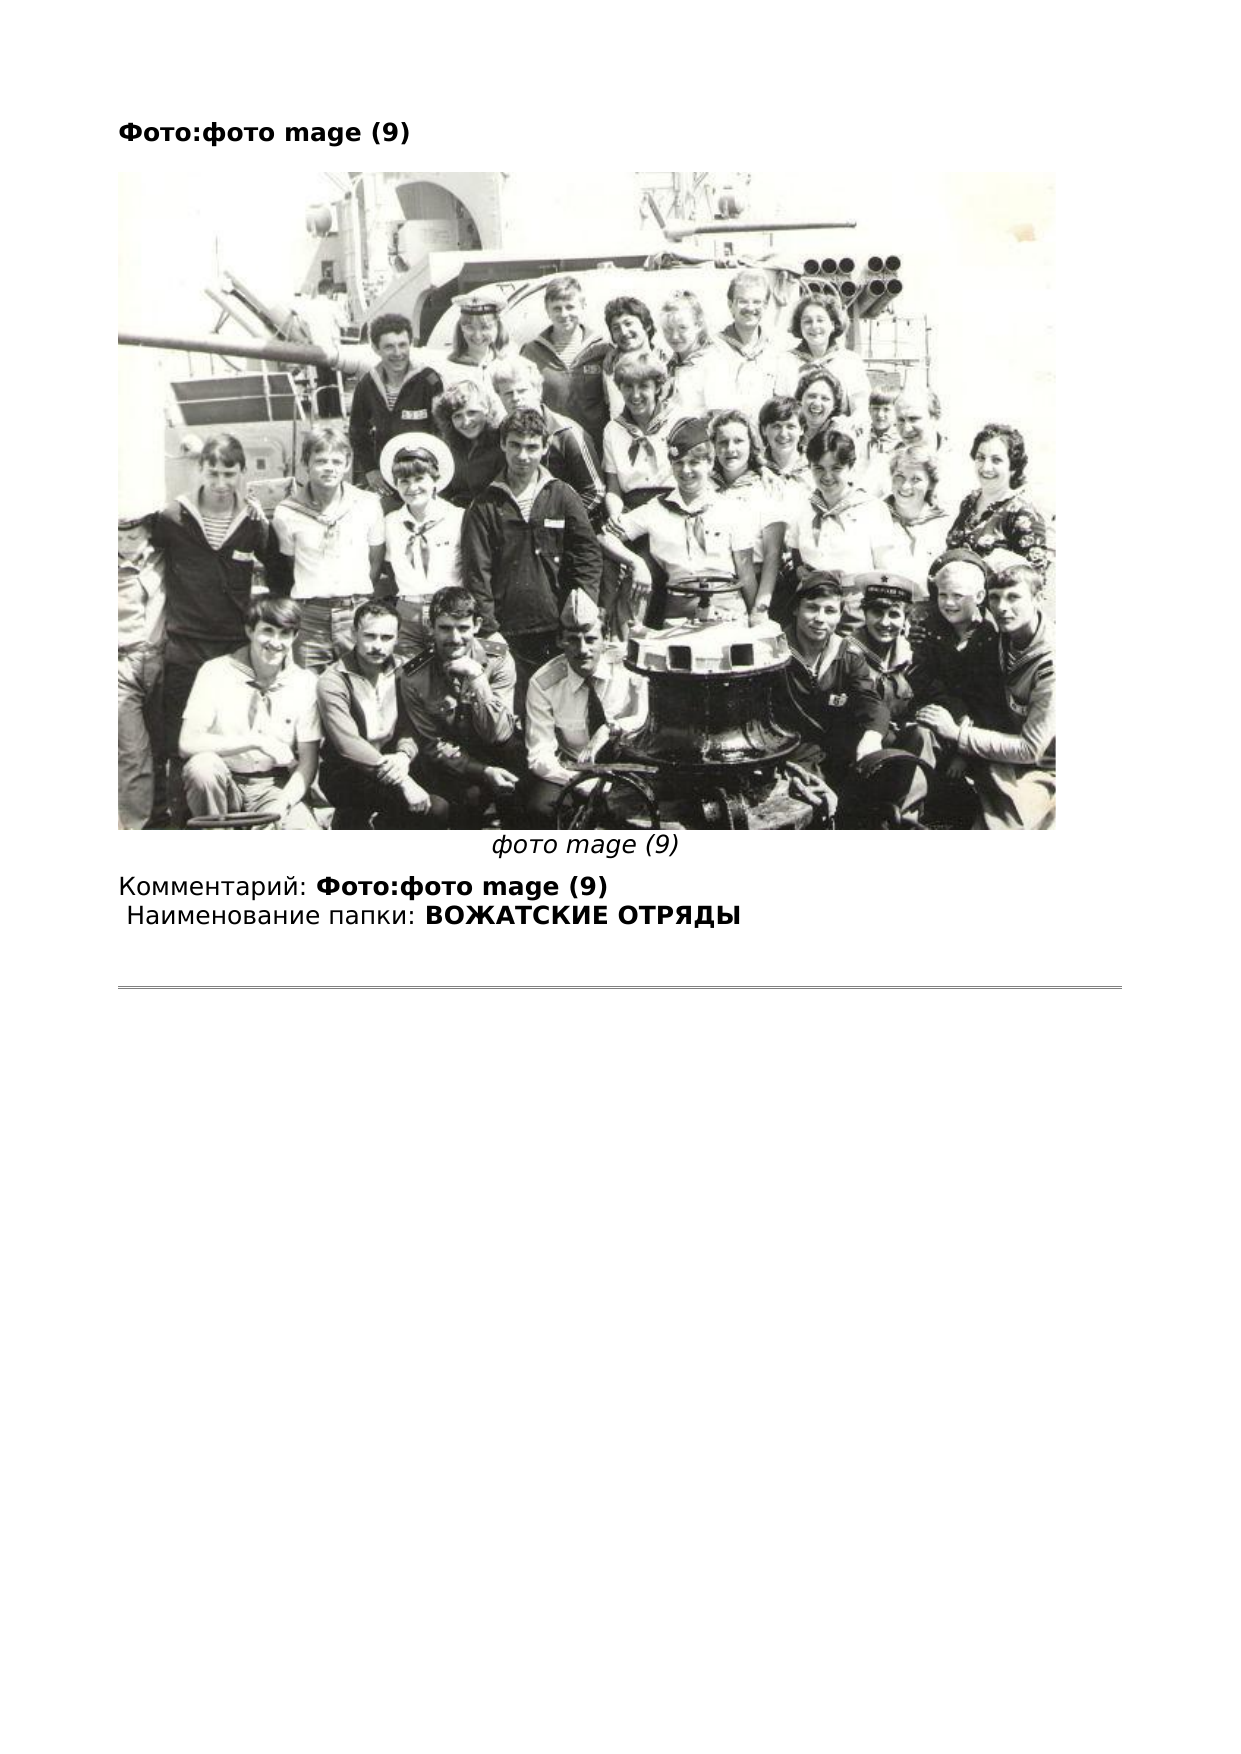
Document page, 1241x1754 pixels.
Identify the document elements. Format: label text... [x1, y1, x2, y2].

text фото mage (9) [118, 830, 1056, 859]
text Комментарий: Фото:фото mage (9) Наименование папки: ВОЖАТСКИЕ ОТРЯДЫ [118, 872, 1122, 959]
picture [118, 172, 1056, 830]
subtitle Фото:фото mage (9) [118, 118, 1122, 147]
